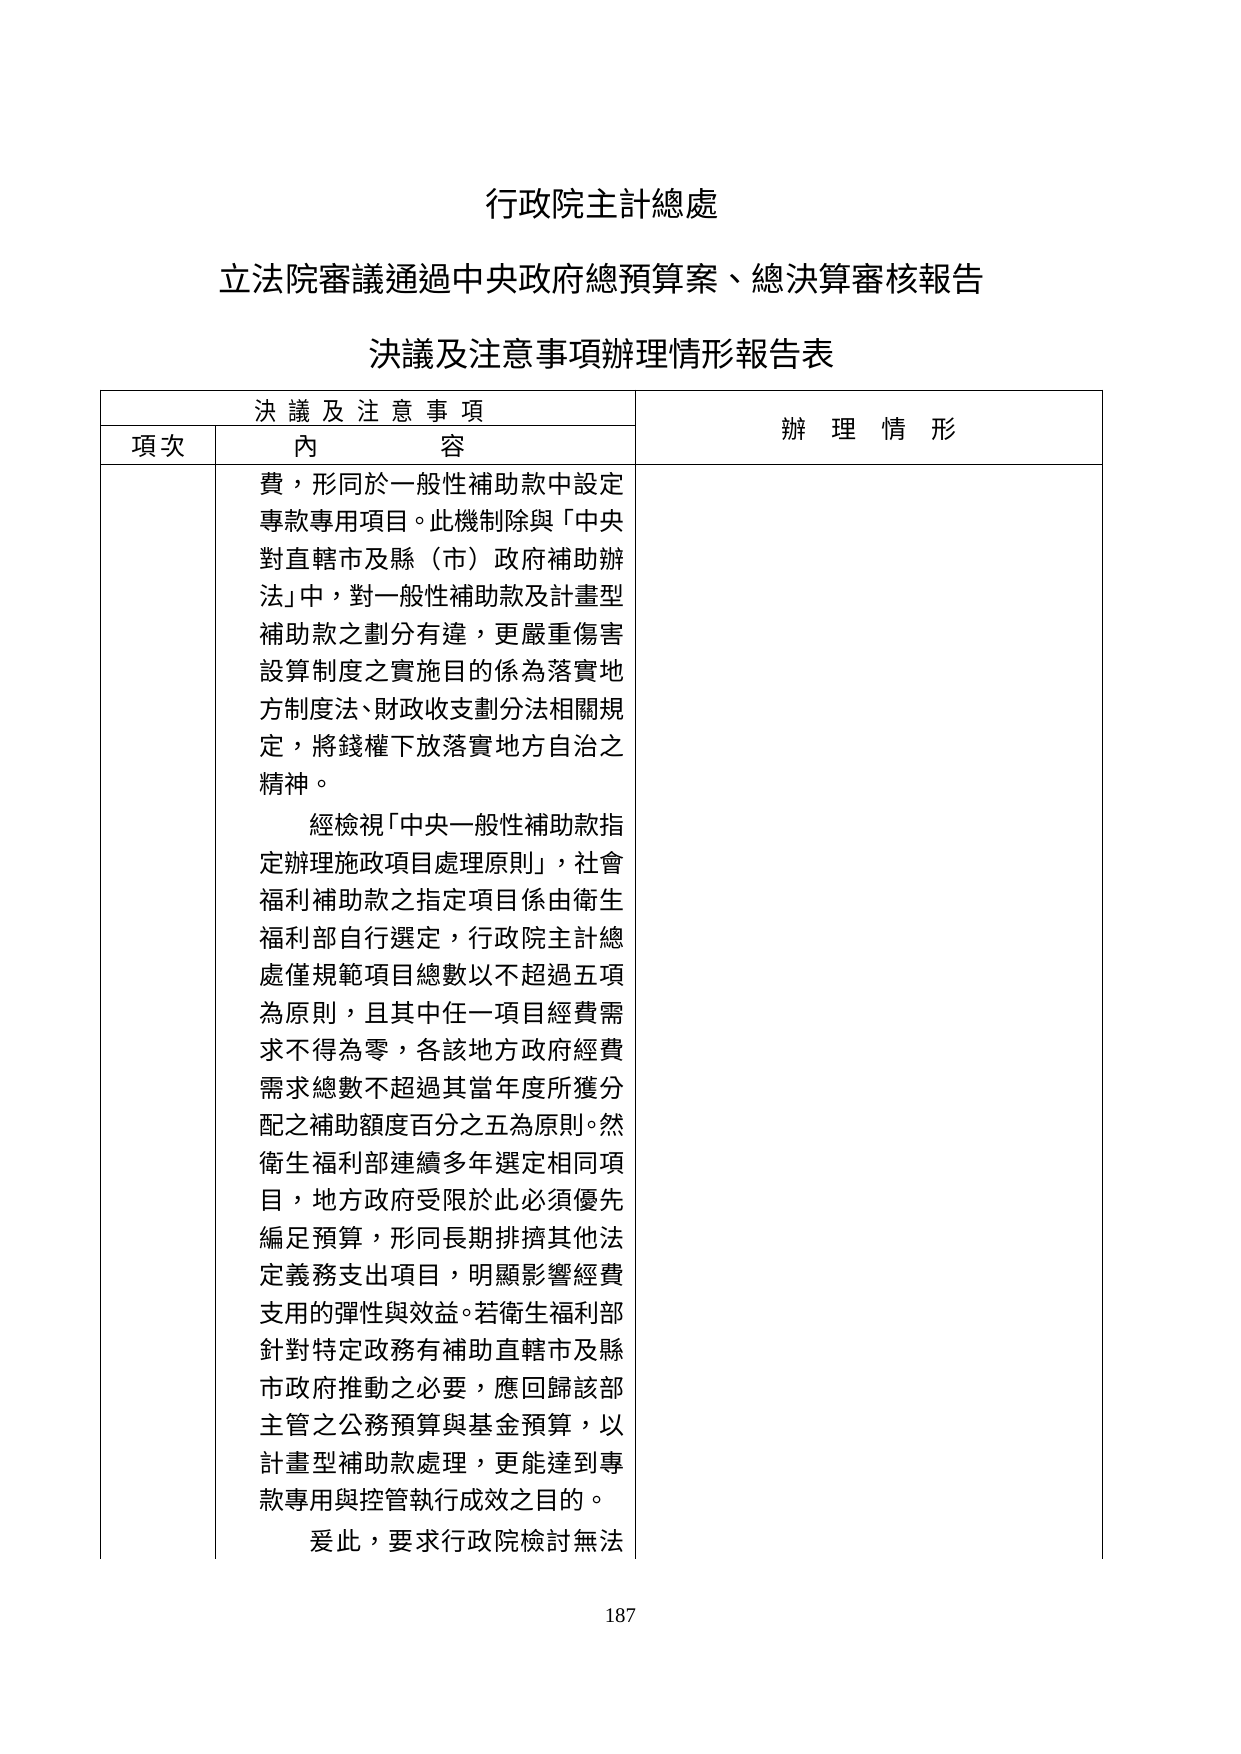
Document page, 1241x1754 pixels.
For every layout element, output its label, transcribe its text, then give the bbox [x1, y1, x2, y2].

table_cell 內 容 [216, 426, 635, 464]
table_header 行政院主計總處 立法院審議通過中央政府總預算案、總決算審核報告 決議及注意事項辦理情形報告表 [101, 165, 1102, 389]
table_cell 決議及注意事項 [101, 391, 635, 425]
table_cell 項次 [101, 426, 215, 464]
table_cell [101, 465, 215, 1559]
table_cell [636, 465, 1102, 1559]
table_cell 辦理情形 [636, 391, 1102, 464]
table_cell 費，形同於一般性補助款中設定專款專用項目。此機制除與「中央對直轄市及縣（市）政府補助辦法」中，對一般性補助款及計畫型補助款之劃分有違，更嚴重傷害設算制度之實施目的係為落實地方制度法、財政收支劃分法相關規定，將錢權下放落實地方自治之精神。 經檢視「中央一般性補助款指定辦理施政項目處理原則」，社會福利補助款之指定項目係由衛生福利部自行選定，行政院主計總處僅規範項目總數以不超過五項為原則，且其中任一項目經費需求不得為零，各該地方政府經費需求總數不超過其當年度所獲分配之補助額度百分之五為原則。然衛生福利部連續多年選定相同項目，地方政府受限於此必須優先編足預算，形同長期排擠其他法定義務支出項目，明顯影響經費支用的彈性與效益。若衛生福利部針對特定政務有補助直轄市及縣市政府推動之必要，應回歸該部主管之公務預算與基金預算，以計畫型補助款處理，更能達到專款專用與控管執行成效之目的。 爰此，要求行政院檢討無法 [216, 465, 635, 1559]
